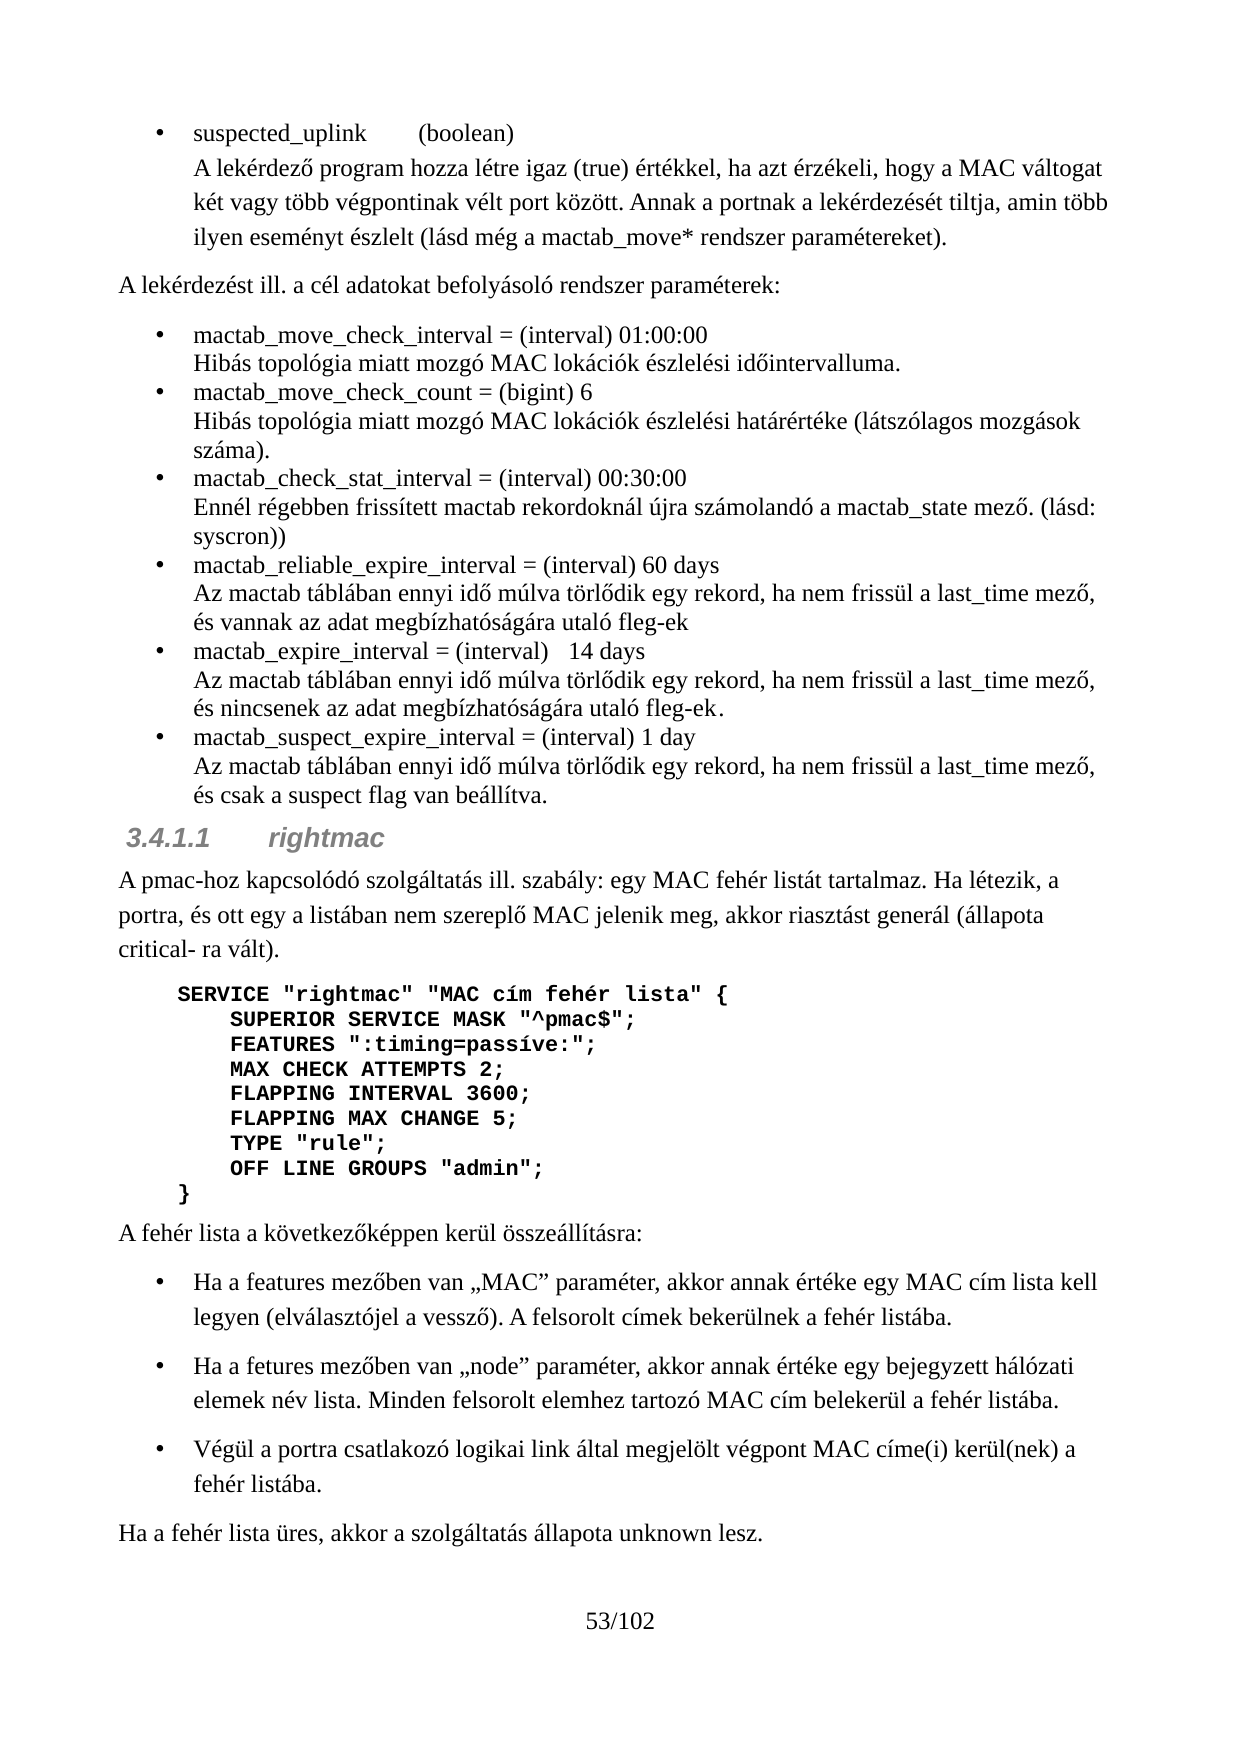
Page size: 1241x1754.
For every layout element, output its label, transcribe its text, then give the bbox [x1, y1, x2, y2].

list suspected_uplink (boolean) A lekérdező program hozza létre igaz (true) értékkel, ha azt érzékeli, hogy a MAC váltogat két vagy több végpontinak vélt port között. Annak a portnak a lekérdezését tiltja, amin több ilyen eseményt észlelt (lásd még a mactab_move* rendszer paramétereket). [156, 118, 1122, 250]
text A pmac-hoz kapcsolódó szolgáltatás ill. szabály: egy MAC fehér listát tartalmaz. Ha létezik, a portra, és ott egy a listában nem szereplő MAC jelenik meg, akkor riasztást generál (állapota critical- ra vált). [118, 865, 1122, 963]
text A fehér lista a következőképpen kerül összeállításra: [118, 1218, 1122, 1247]
text Ha a fehér lista üres, akkor a szolgáltatás állapota unknown lesz. [118, 1518, 1122, 1547]
list mactab_expire_interval = (interval) 14 days Az mactab táblában ennyi idő múlva törlődik egy rekord, ha nem frissül a last_time mező, és nincsenek az adat megbízhatóságára utaló fleg-ek . [156, 636, 1122, 722]
list mactab_reliable_expire_interval = (interval) 60 days Az mactab táblában ennyi idő múlva törlődik egy rekord, ha nem frissül a last_time mező, és vannak az adat megbízhatóságára utaló fleg-ek [156, 550, 1122, 636]
list Végül a portra csatlakozó logikai link által megjelölt végpont MAC címe(i) kerül(nek) a fehér listába. [156, 1434, 1122, 1498]
list Ha a fetures mezőben van „node” paraméter, akkor annak értéke egy bejegyzett hálózati elemek név lista. Minden felsorolt elemhez tartozó MAC cím belekerül a fehér listába. [156, 1351, 1122, 1414]
list Ha a features mezőben van „MAC” paraméter, akkor annak értéke egy MAC cím lista kell legyen (elválasztójel a vessző). A felsorolt címek bekerülnek a fehér listába. [156, 1267, 1122, 1331]
list mactab_move_check_count = (bigint) 6 Hibás topológia miatt mozgó MAC lokációk észlelési határértéke (látszólagos mozgások száma). [156, 377, 1122, 463]
subtitle rightmac [118, 821, 1122, 853]
text SERVICE "rightmac" "MAC cím fehér lista" { SUPERIOR SERVICE MASK "^pmac$"; FEATURES ":timing=passíve:"; MAX CHECK ATTEMPTS 2; FLAPPING INTERVAL 3600; FLAPPING MAX CHANGE 5; TYPE "rule"; OFF LINE GROUPS "admin"; } [177, 983, 1122, 1206]
text A lekérdezést ill. a cél adatokat befolyásoló rendszer paraméterek: [118, 271, 1122, 299]
list mactab_check_stat_interval = (interval) 00:30:00 Ennél régebben frissített mactab rekordoknál újra számolandó a mactab_state mező. (lásd: syscron)) [156, 463, 1122, 550]
list mactab_move_check_interval = (interval) 01:00:00 Hibás topológia miatt mozgó MAC lokációk észlelési időintervalluma. [156, 320, 1122, 377]
list mactab_suspect_expire_interval = (interval) 1 day Az mactab táblában ennyi idő múlva törlődik egy rekord, ha nem frissül a last_time mező, és csak a suspect flag van beállítva. [156, 722, 1122, 808]
